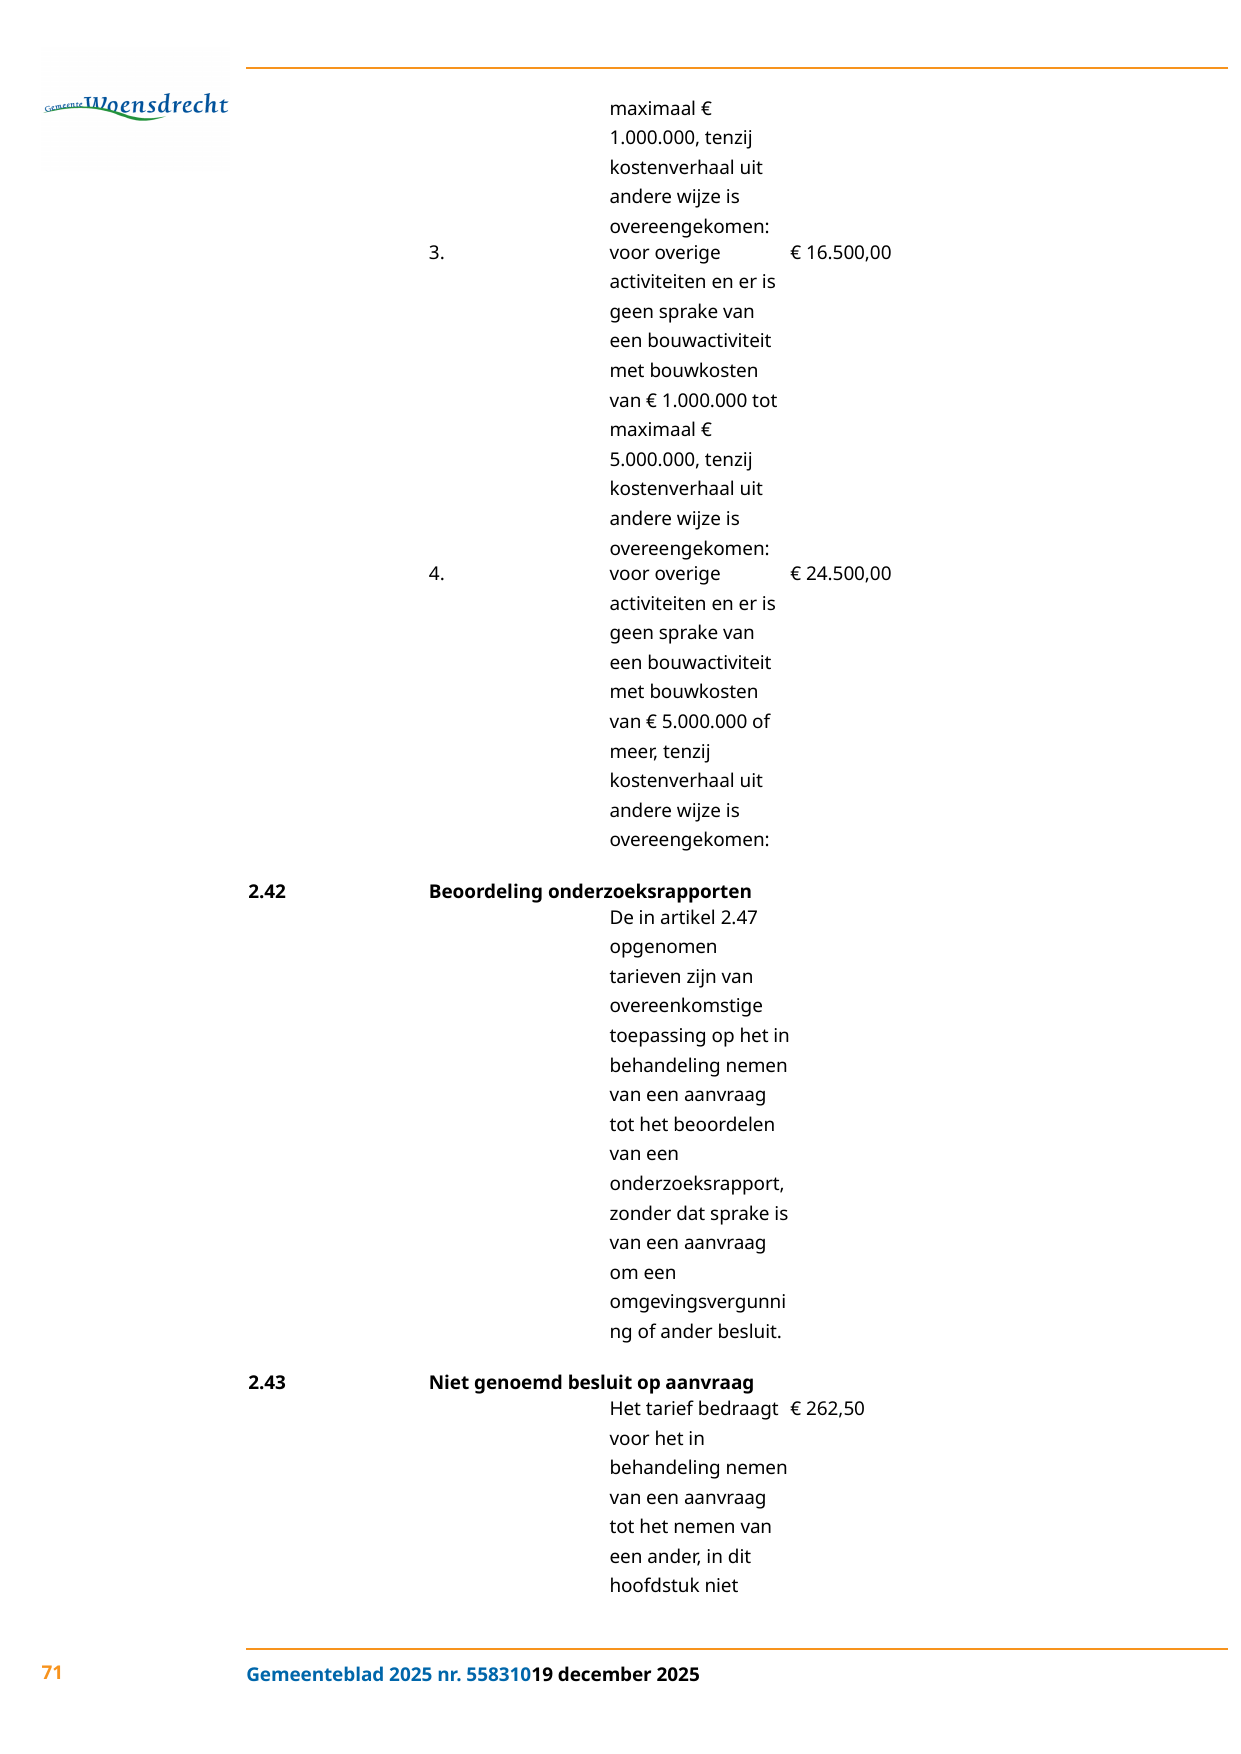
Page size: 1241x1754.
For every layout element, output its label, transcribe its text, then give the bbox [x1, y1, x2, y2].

table_cell [971, 239, 1152, 560]
table_cell Niet genoemd besluit op aanvraag [429, 1370, 971, 1395]
table_cell [790, 1344, 971, 1369]
table_cell maximaal € 1.000.000, tenzij kostenverhaal uit andere wijze is overeengekomen: [609, 95, 790, 239]
table_cell [248, 853, 429, 878]
table_cell [609, 1344, 790, 1369]
table_cell [429, 853, 609, 878]
table_cell [429, 95, 609, 239]
table_cell [790, 95, 971, 239]
table_cell 2.42 [248, 878, 429, 904]
table_cell Beoordeling onderzoeksrapporten [429, 878, 971, 904]
table_cell [971, 878, 1152, 904]
table_cell [971, 95, 1152, 239]
table_cell [790, 853, 971, 878]
table_cell [248, 1395, 429, 1598]
table_cell [971, 1395, 1152, 1598]
table_cell [971, 853, 1152, 878]
table_cell [429, 1344, 609, 1369]
table_cell [248, 904, 429, 1344]
table_cell € 16.500,00 [790, 239, 971, 560]
table_cell [790, 904, 971, 1344]
table_cell 2.43 [248, 1370, 429, 1395]
table_cell 4. [429, 560, 609, 852]
table_cell [248, 560, 429, 852]
table_cell [248, 1344, 429, 1369]
table_cell 3. [429, 239, 609, 560]
table_cell [248, 95, 429, 239]
table_cell € 24.500,00 [790, 560, 971, 852]
table_cell [971, 1344, 1152, 1369]
table_cell voor overige activiteiten en er is geen sprake van een bouwactiviteit met bouwkosten van € 1.000.000 tot maximaal € 5.000.000, tenzij kostenverhaal uit andere wijze is overeengekomen: [609, 239, 790, 560]
table_cell [971, 1370, 1152, 1395]
table_cell [971, 904, 1152, 1344]
table_cell [429, 1395, 609, 1598]
table_cell [971, 560, 1152, 852]
table_cell [429, 904, 609, 1344]
table_cell [248, 239, 429, 560]
picture [41, 47, 231, 172]
table_cell Het tarief bedraagt voor het in behandeling nemen van een aanvraag tot het nemen van een ander, in dit hoofdstuk niet [609, 1395, 790, 1598]
table_cell voor overige activiteiten en er is geen sprake van een bouwactiviteit met bouwkosten van € 5.000.000 of meer, tenzij kostenverhaal uit andere wijze is overeengekomen: [609, 560, 790, 852]
table_cell [609, 853, 790, 878]
table_cell De in artikel 2.47 opgenomen tarieven zijn van overeenkomstige toepassing op het in behandeling nemen van een aanvraag tot het beoordelen van een onderzoeksrapport, zonder dat sprake is van een aanvraag om een omgevingsvergunning of ander besluit. [609, 904, 790, 1344]
table_cell € 262,50 [790, 1395, 971, 1598]
